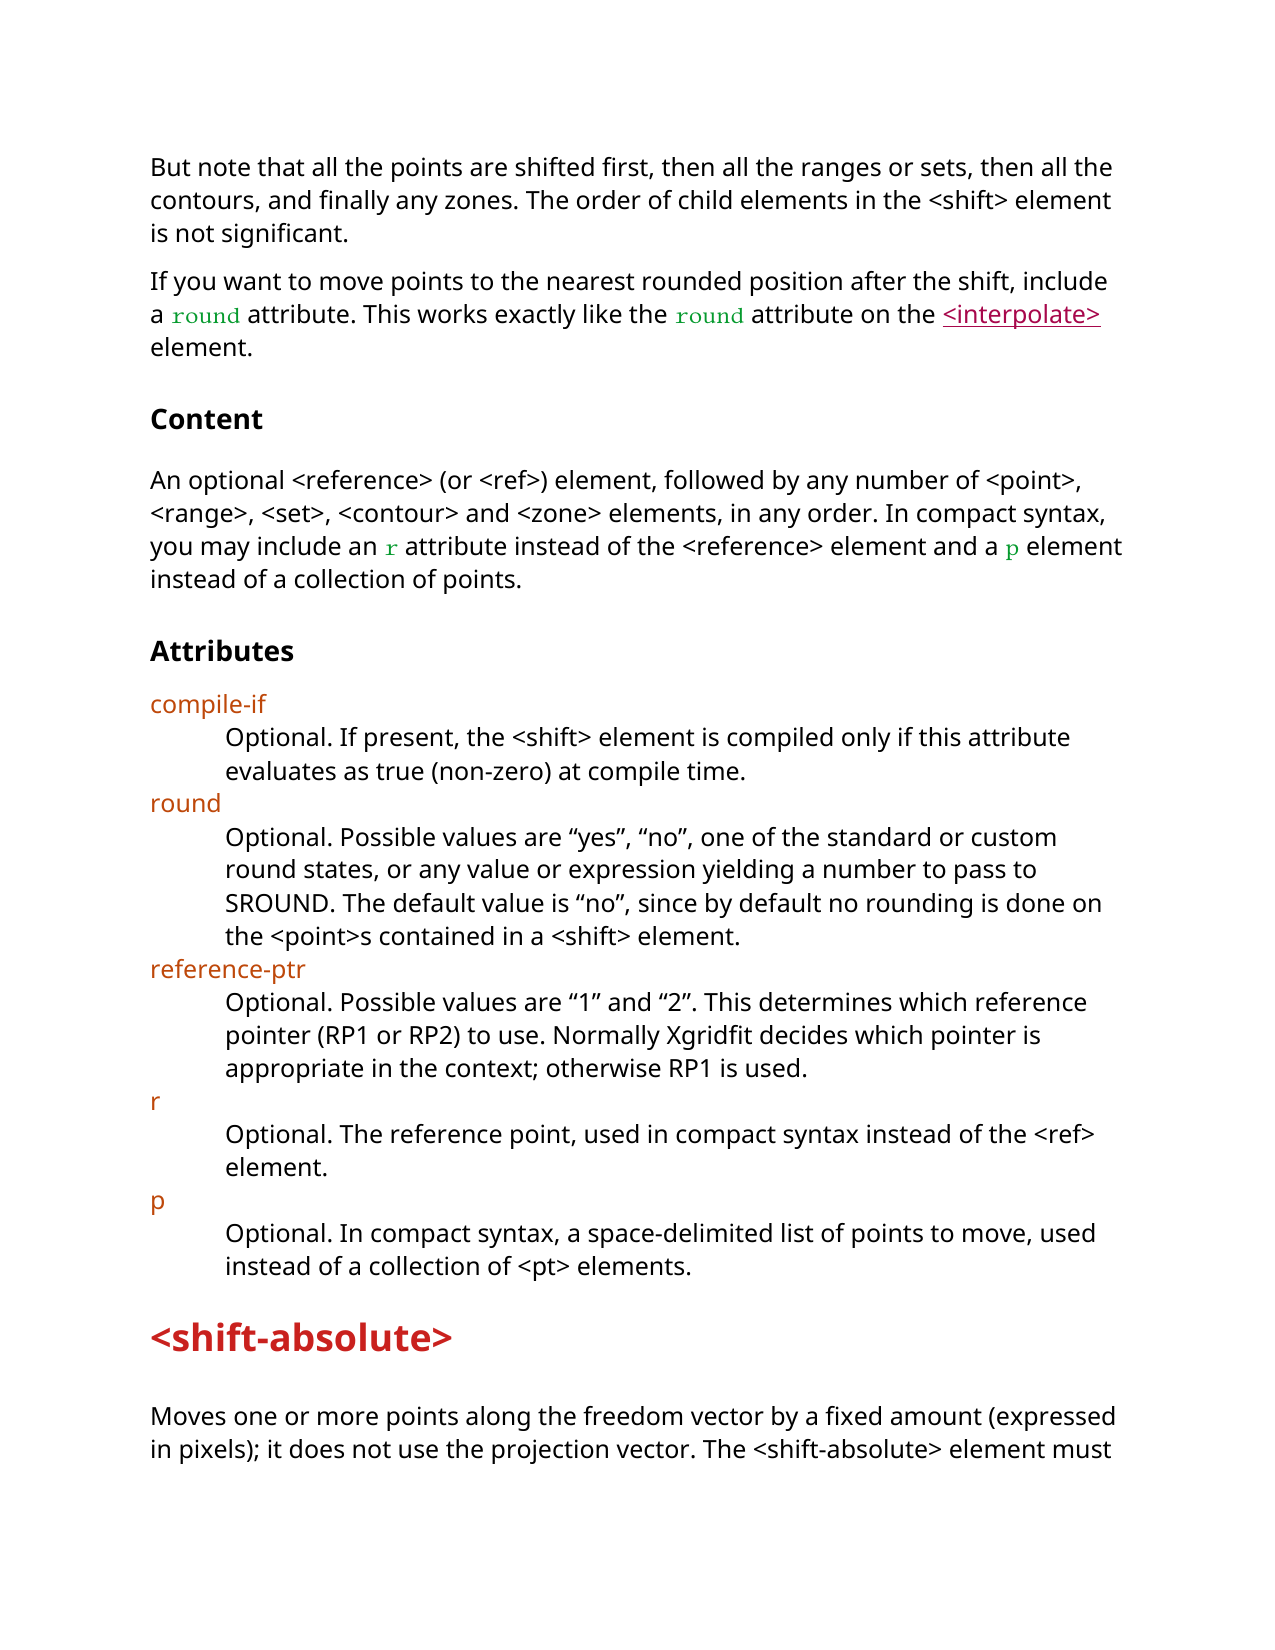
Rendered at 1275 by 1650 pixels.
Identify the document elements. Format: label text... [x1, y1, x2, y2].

text Moves one or more points along the freedom vector by a fixed amount (expressed in pixels); it does not use the projection vector. The <shift-absolute> element must [150, 1399, 1125, 1465]
text round [150, 787, 1125, 819]
text Optional. The reference point, used in compact syntax instead of the <ref> element. [225, 1117, 1125, 1183]
text But note that all the points are shifted first, then all the ranges or sets, then all the contours, and finally any zones. The order of child elements in the <shift> element is not significant. [150, 150, 1125, 249]
text reference-ptr [150, 952, 1125, 985]
text Optional. Possible values are “1” and “2”. This determines which reference pointer (RP1 or RP2) to use. Normally Xgridfit decides which pointer is appropriate in the context; otherwise RP1 is used. [225, 985, 1125, 1084]
text p [150, 1183, 1125, 1216]
text compile-if [150, 687, 1125, 721]
text Optional. If present, the <shift> element is compiled only if this attribute evaluates as true (non-zero) at compile time. [225, 721, 1125, 787]
text Optional. In compact syntax, a space-delimited list of points to move, used instead of a collection of <pt> elements. [225, 1216, 1125, 1282]
subtitle <shift-absolute> [150, 1311, 1125, 1362]
text If you want to move points to the nearest rounded position after the shift, include a round attribute. This works exactly like the round attribute on the <interpolate> element. [150, 264, 1125, 363]
text r [150, 1084, 1125, 1117]
text Optional. Possible values are “yes”, “no”, one of the standard or custom round states, or any value or expression yielding a number to pass to SROUND. The default value is “no”, since by default no rounding is done on the <point>s contained in a <shift> element. [225, 819, 1125, 952]
text An optional <reference> (or <ref>) element, followed by any number of <point>, <range>, <set>, <contour> and <zone> elements, in any order. In compact syntax, you may include an r attribute instead of the <reference> element and a p element instead of a collection of points. [150, 463, 1125, 595]
subtitle Content [150, 399, 1125, 437]
subtitle Attributes [150, 631, 1125, 669]
